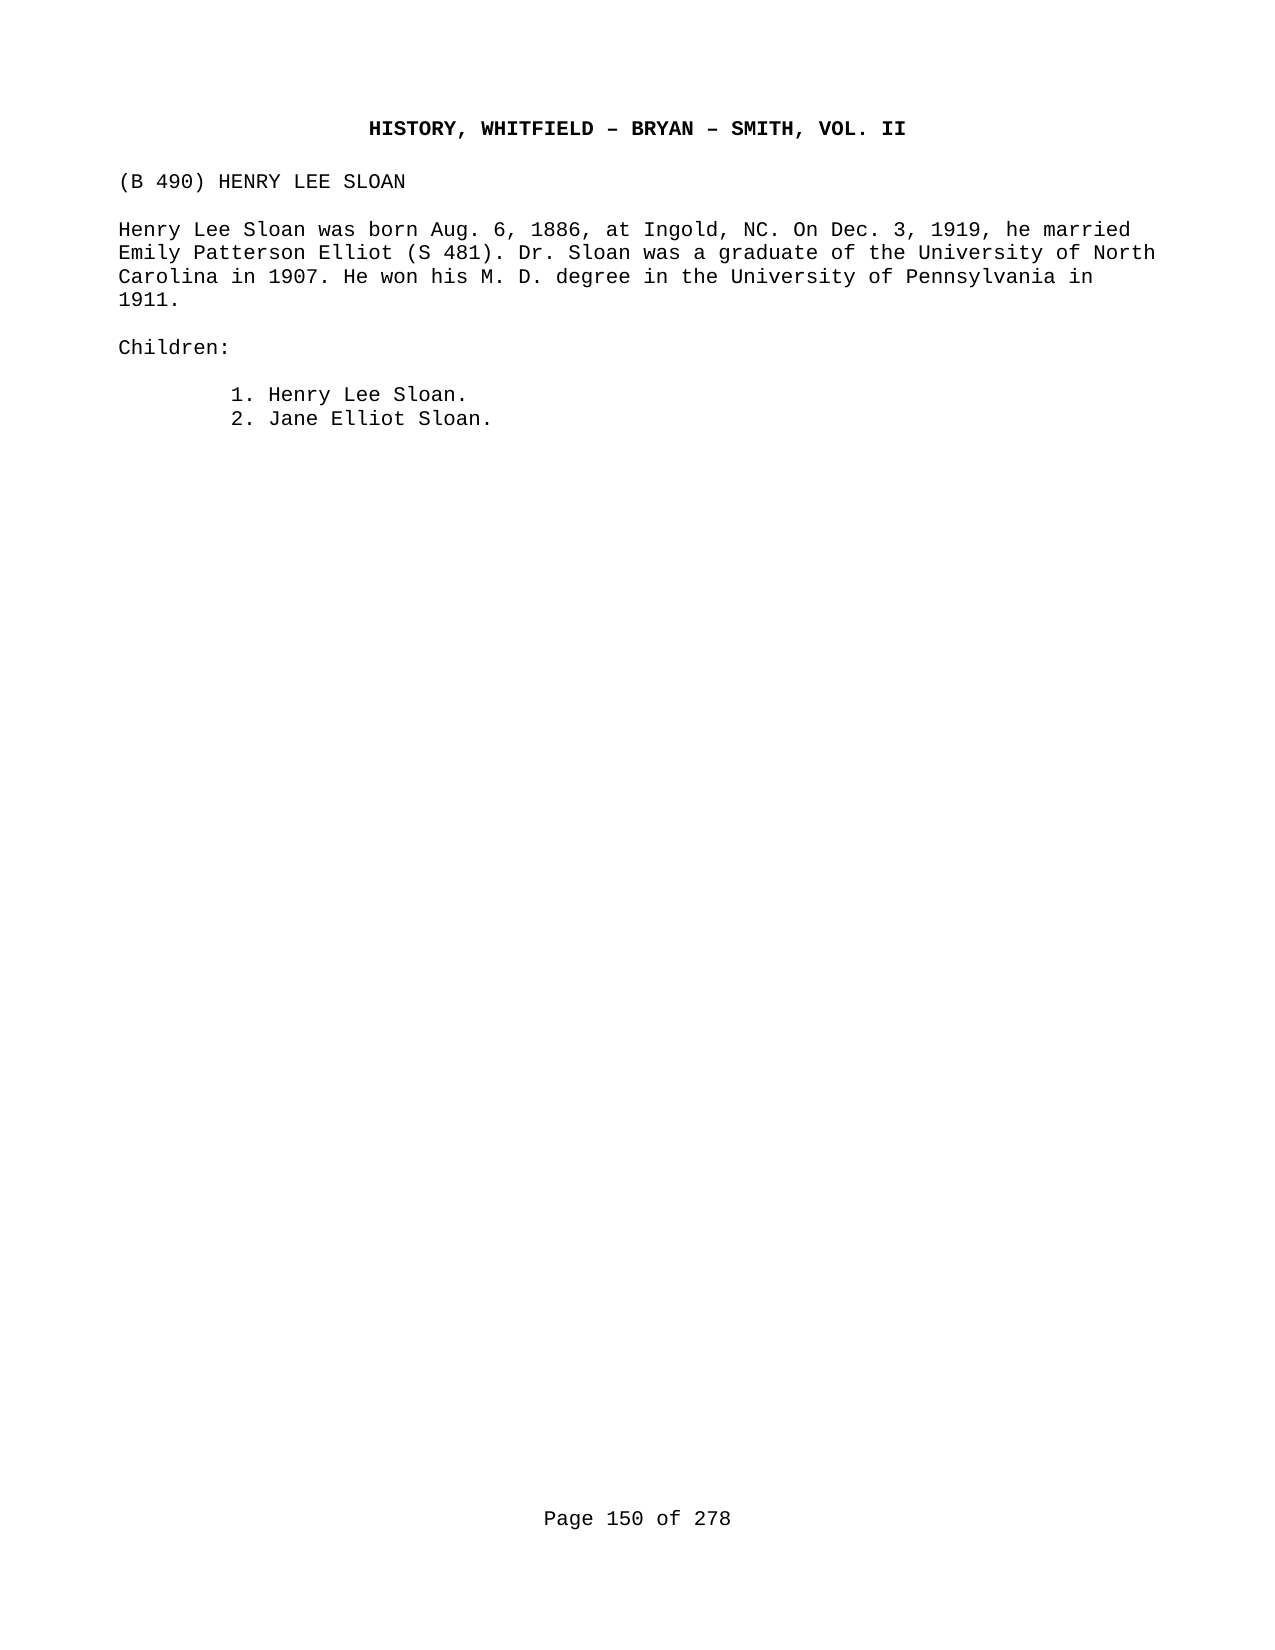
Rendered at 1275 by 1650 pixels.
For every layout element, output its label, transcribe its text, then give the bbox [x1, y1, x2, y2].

text Henry Lee Sloan was born Aug. 6, 1886, at Ingold, NC. On Dec. 3, 1919, he married Emily Patterson Elliot (S 481). Dr. Sloan was a graduate of the University of North Carolina in 1907. He won his M. D. degree in the University of Pennsylvania in 1911. [118, 218, 1157, 313]
text 2. Jane Elliot Sloan. [118, 408, 1157, 431]
text (B 490) HENRY LEE SLOAN [118, 171, 1157, 195]
text Children: [118, 337, 1157, 360]
text 1. Henry Lee Sloan. [118, 384, 1157, 408]
